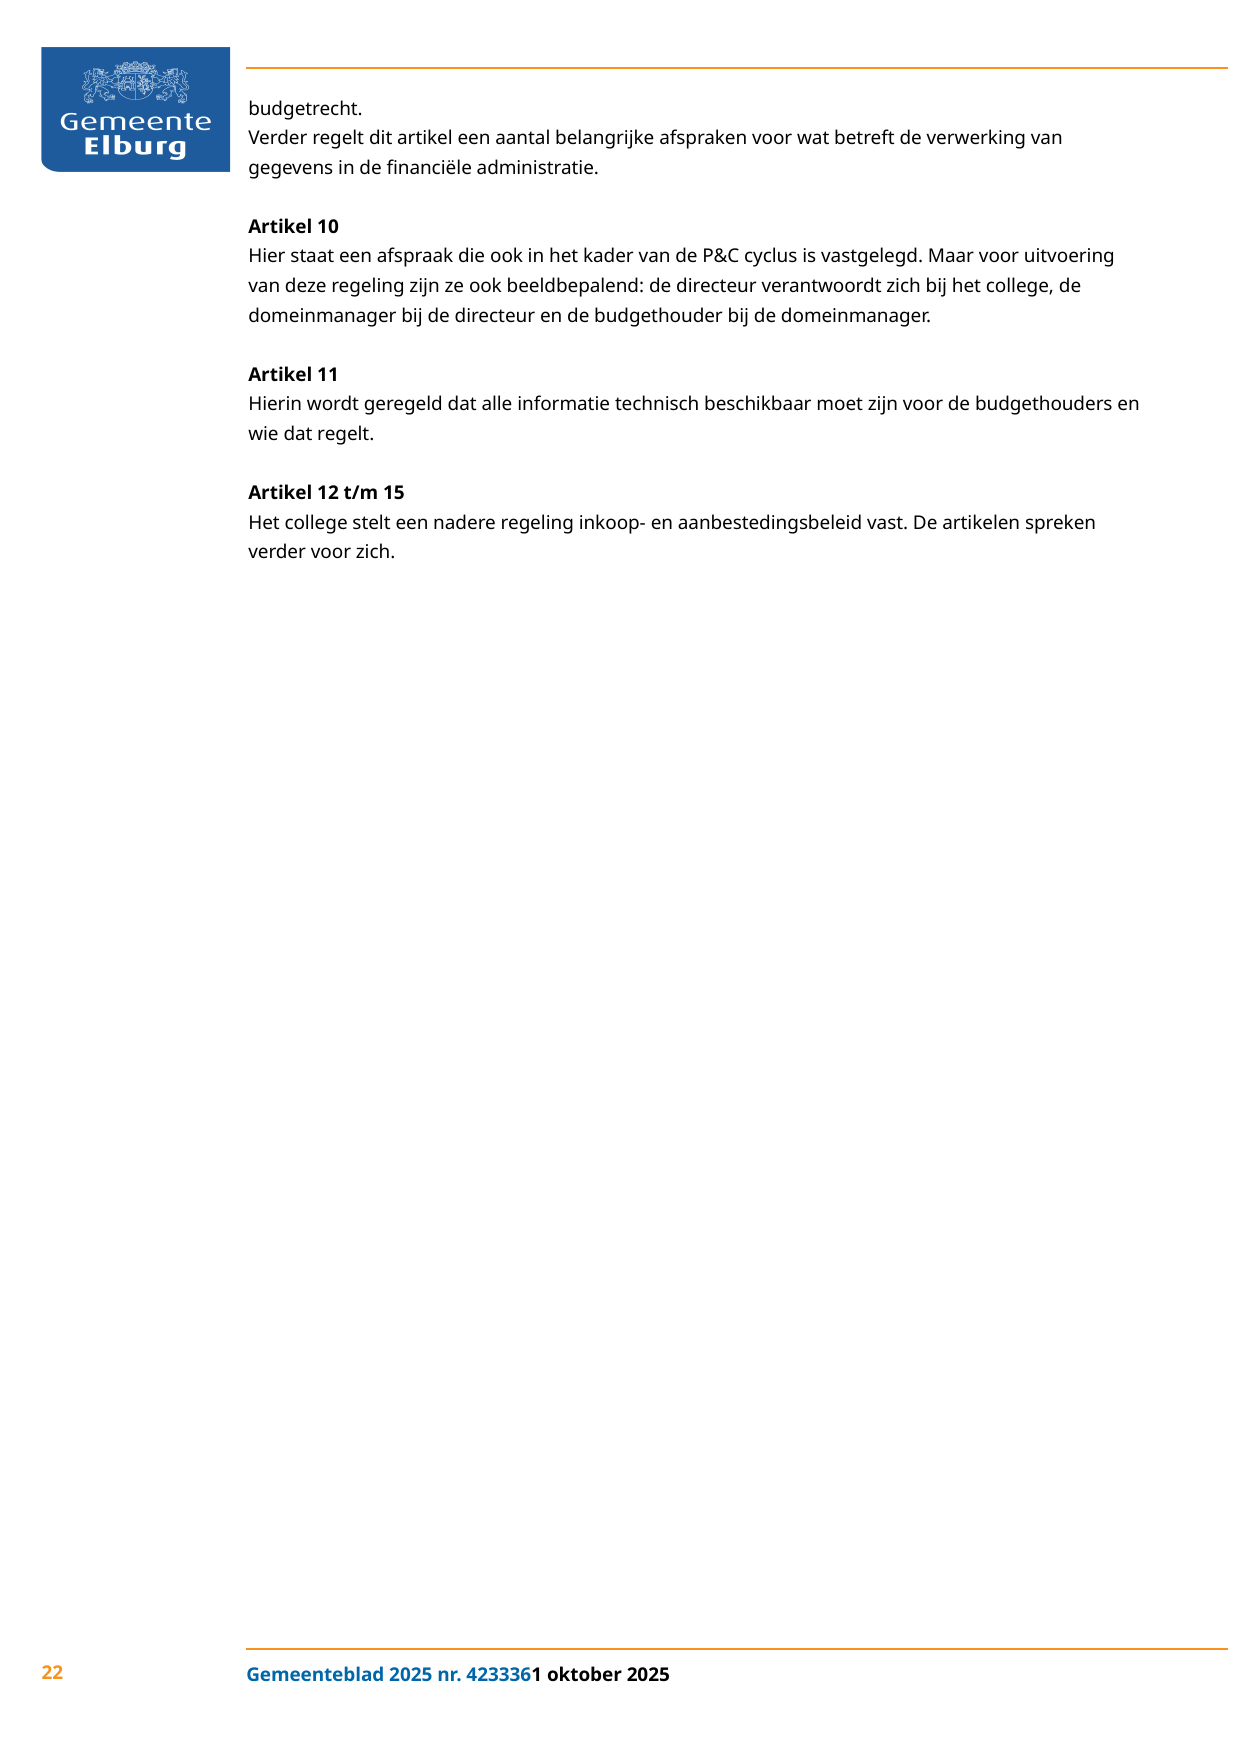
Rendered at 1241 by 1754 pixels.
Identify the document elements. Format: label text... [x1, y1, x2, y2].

text Artikel 10 [248, 213, 1152, 239]
text Artikel 11 [248, 361, 1152, 387]
picture [41, 47, 231, 172]
text Verder regelt dit artikel een aantal belangrijke afspraken voor wat betreft de verwerking van gegevens in de financiële administratie. [248, 124, 1152, 180]
text Hier staat een afspraak die ook in het kader van de P&C cyclus is vastgelegd. Maar voor uitvoering van deze regeling zijn ze ook beeldbepalend: de directeur verantwoordt zich bij het college, de domeinmanager bij de directeur en de budgethouder bij de domeinmanager. [248, 243, 1152, 328]
text Hierin wordt geregeld dat alle informatie technisch beschikbaar moet zijn voor de budgethouders en wie dat regelt. [248, 391, 1152, 446]
text Het college stelt een nadere regeling inkoop- en aanbestedingsbeleid vast. De artikelen spreken verder voor zich. [248, 509, 1152, 564]
text Artikel 12 t/m 15 [248, 479, 1152, 505]
text budgetrecht. [248, 95, 1152, 121]
